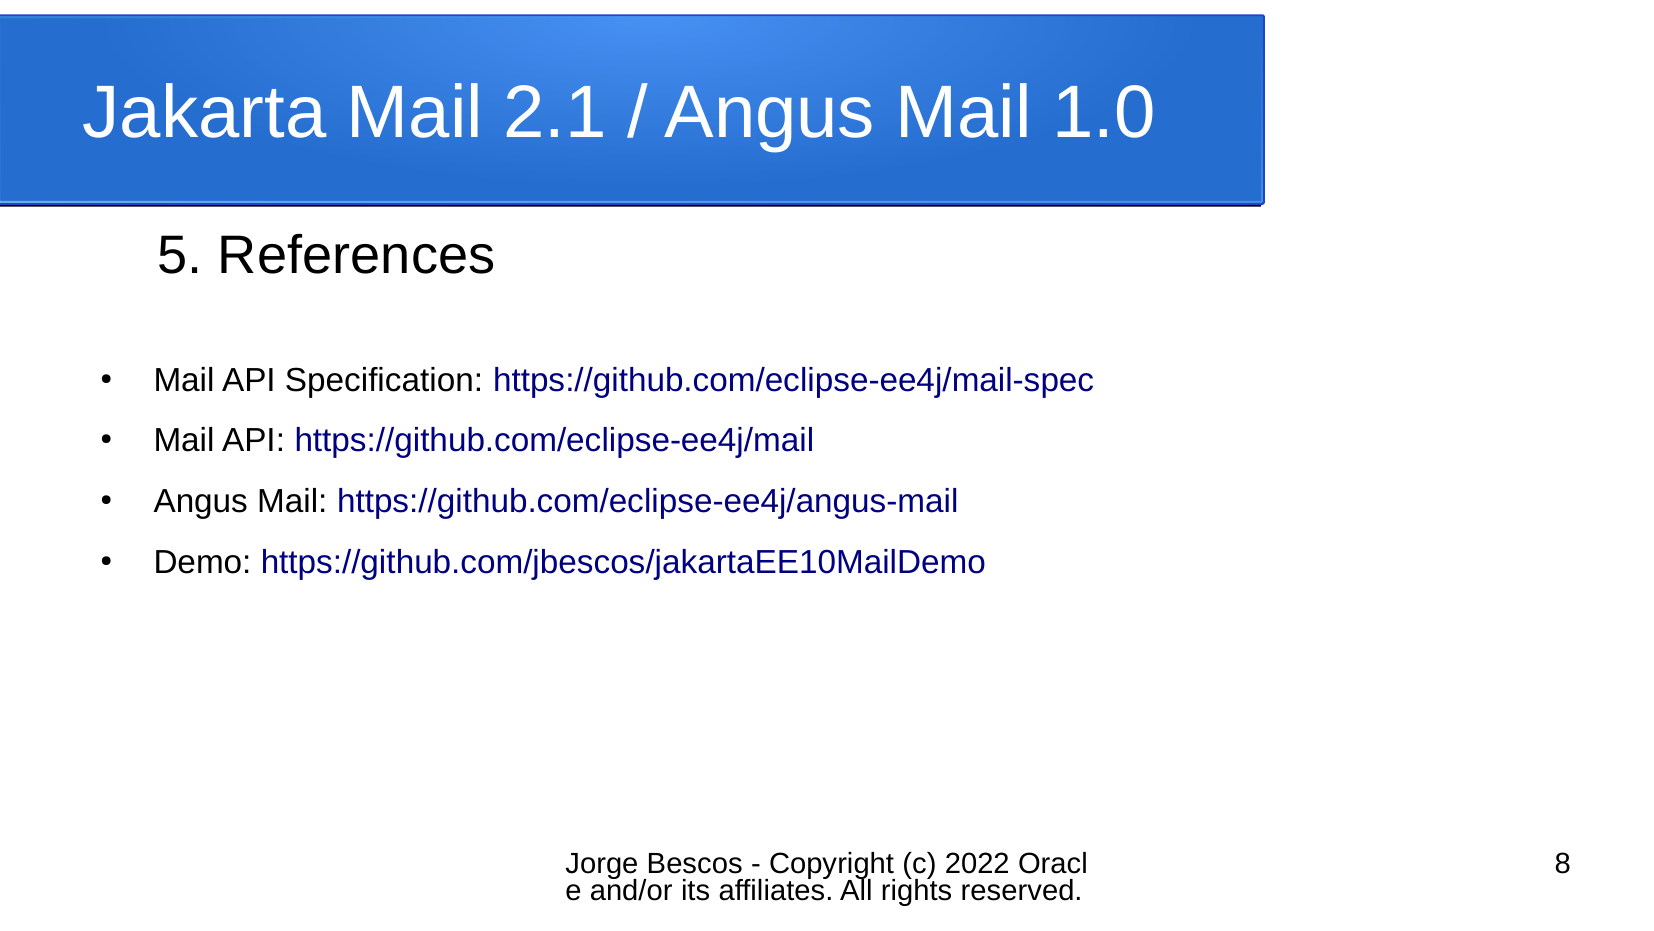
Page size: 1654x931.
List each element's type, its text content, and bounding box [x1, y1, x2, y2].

list 5. References [82, 224, 1571, 300]
title Jakarta Mail 2.1 / Angus Mail 1.0 [82, 35, 1235, 189]
list Mail API Specification: https://github.com/eclipse-ee4j/mail-spec Mail API: https://github.com/eclipse-ee4j/mail Angus Mail: https://github.com/eclipse-ee4j/angus-mail Demo: https://github.com/jbescos/jakartaEE10MailDemo [82, 300, 1571, 764]
